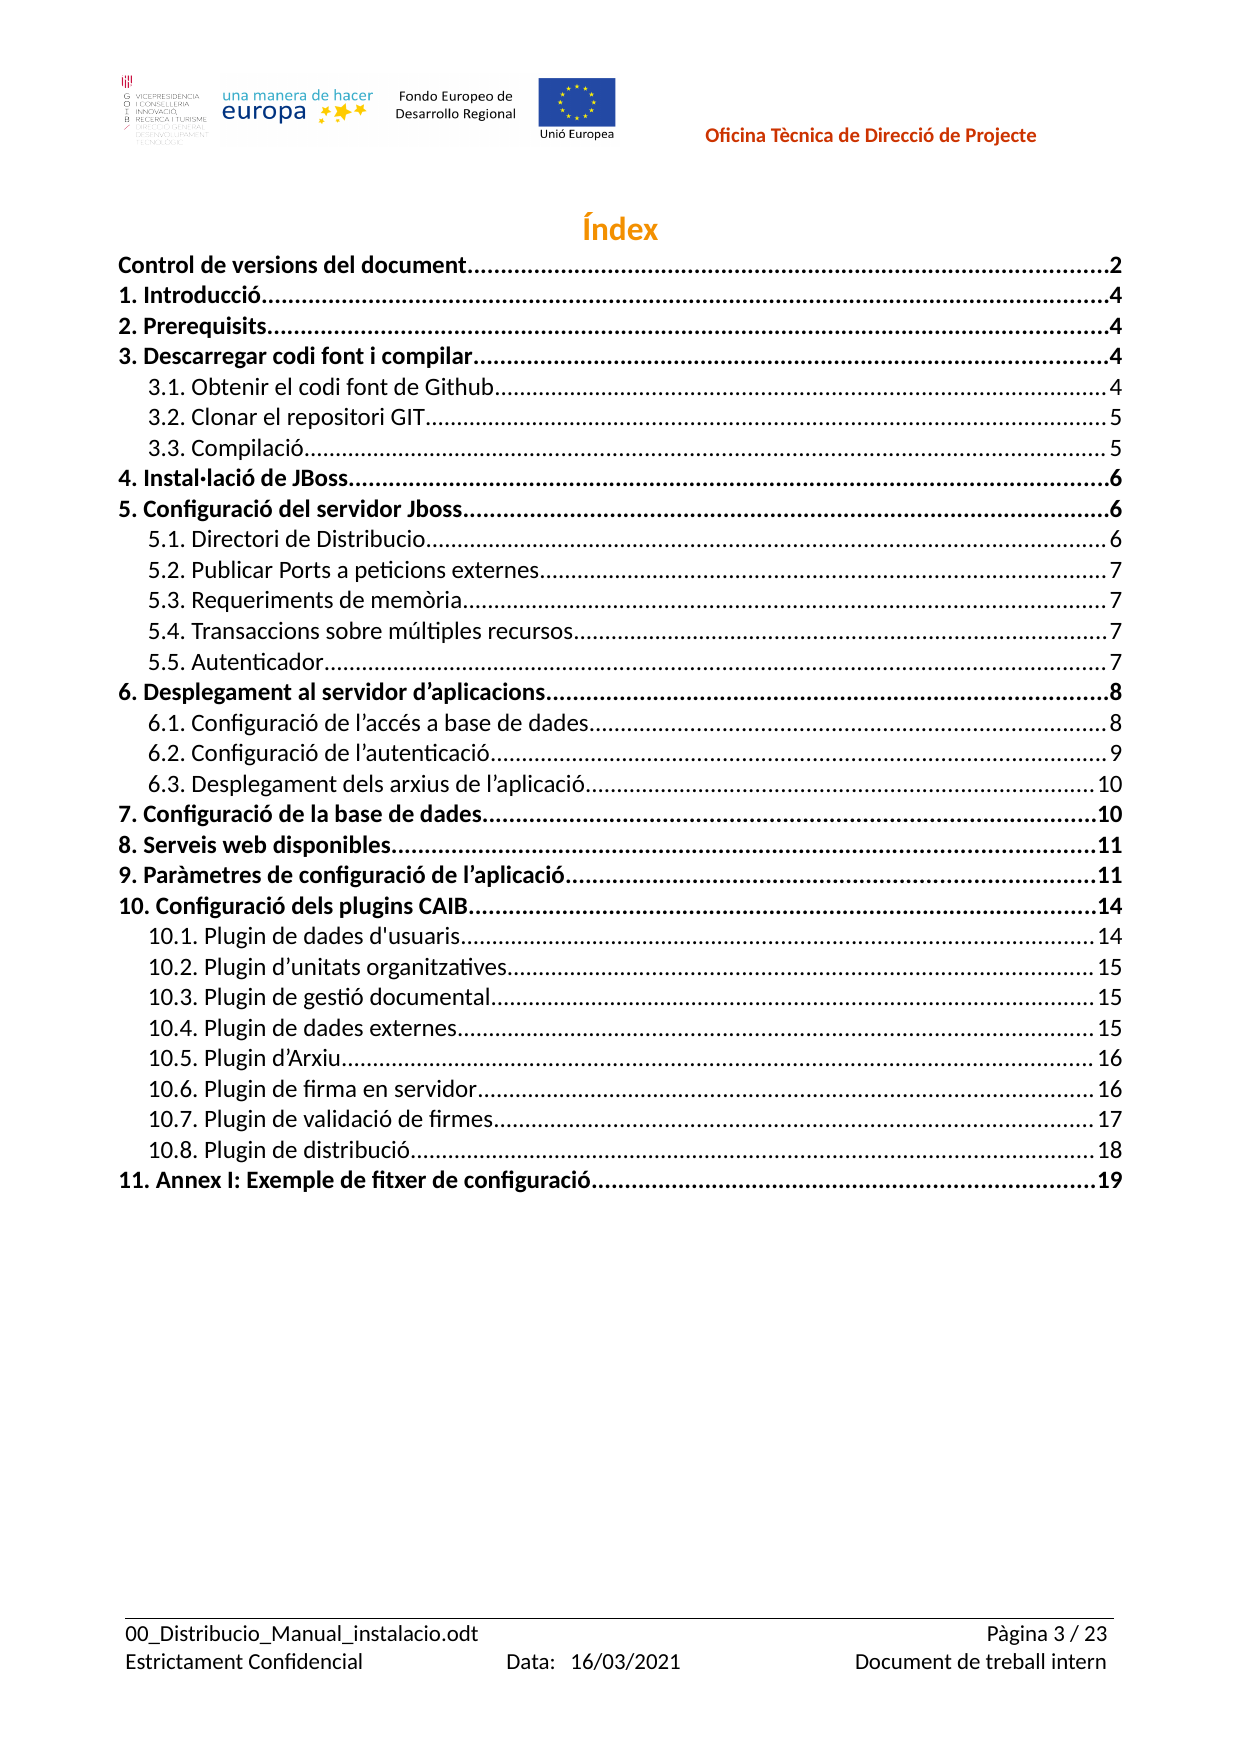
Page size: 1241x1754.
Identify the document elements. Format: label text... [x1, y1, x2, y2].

text 6.1. Configuració de l’accés a base de dades 8 [148, 707, 1122, 737]
text 5.5. Autenticador 7 [148, 646, 1122, 676]
text 6. Desplegament al servidor d’aplicacions 8 [118, 676, 1122, 707]
text 10.2. Plugin d’unitats organitzatives 15 [148, 951, 1122, 981]
text 5. Configuració del servidor Jboss 6 [118, 493, 1122, 524]
text 7. Configuració de la base de dades 10 [118, 798, 1122, 829]
text 5.1. Directori de Distribucio 6 [148, 524, 1122, 554]
text 10.5. Plugin d’Arxiu 16 [148, 1042, 1122, 1073]
text 5.4. Transaccions sobre múltiples recursos 7 [148, 615, 1122, 646]
text 3.2. Clonar el repositori GIT 5 [148, 402, 1122, 432]
picture [118, 73, 213, 147]
text 10.8. Plugin de distribució 18 [148, 1134, 1122, 1164]
text 10. Configuració dels plugins CAIB 14 [118, 890, 1122, 920]
text 4. Instal·lació de JBoss 6 [118, 463, 1122, 493]
text 3.3. Compilació 5 [148, 432, 1122, 463]
picture [219, 73, 621, 147]
text 3. Descarregar codi font i compilar 4 [118, 341, 1122, 371]
text 6.3. Desplegament dels arxius de l’aplicació 10 [148, 768, 1122, 798]
text 10.1. Plugin de dades d'usuaris 14 [148, 920, 1122, 951]
text 10.7. Plugin de validació de firmes 17 [148, 1103, 1122, 1134]
text 10.6. Plugin de firma en servidor 16 [148, 1073, 1122, 1103]
text Control de versions del document 2 [118, 249, 1122, 279]
text 5.3. Requeriments de memòria 7 [148, 585, 1122, 615]
text 10.3. Plugin de gestió documental 15 [148, 981, 1122, 1012]
text Índex [118, 208, 1122, 249]
text 6.2. Configuració de l’autenticació 9 [148, 737, 1122, 768]
text 11. Annex I: Exemple de fitxer de configuració 19 [118, 1164, 1122, 1195]
text 9. Paràmetres de configuració de l’aplicació 11 [118, 859, 1122, 890]
text 8. Serveis web disponibles 11 [118, 829, 1122, 859]
text 10.4. Plugin de dades externes 15 [148, 1012, 1122, 1042]
text 1. Introducció 4 [118, 279, 1122, 310]
text 2. Prerequisits 4 [118, 310, 1122, 341]
text 5.2. Publicar Ports a peticions externes 7 [148, 554, 1122, 585]
text 3.1. Obtenir el codi font de Github 4 [148, 371, 1122, 402]
